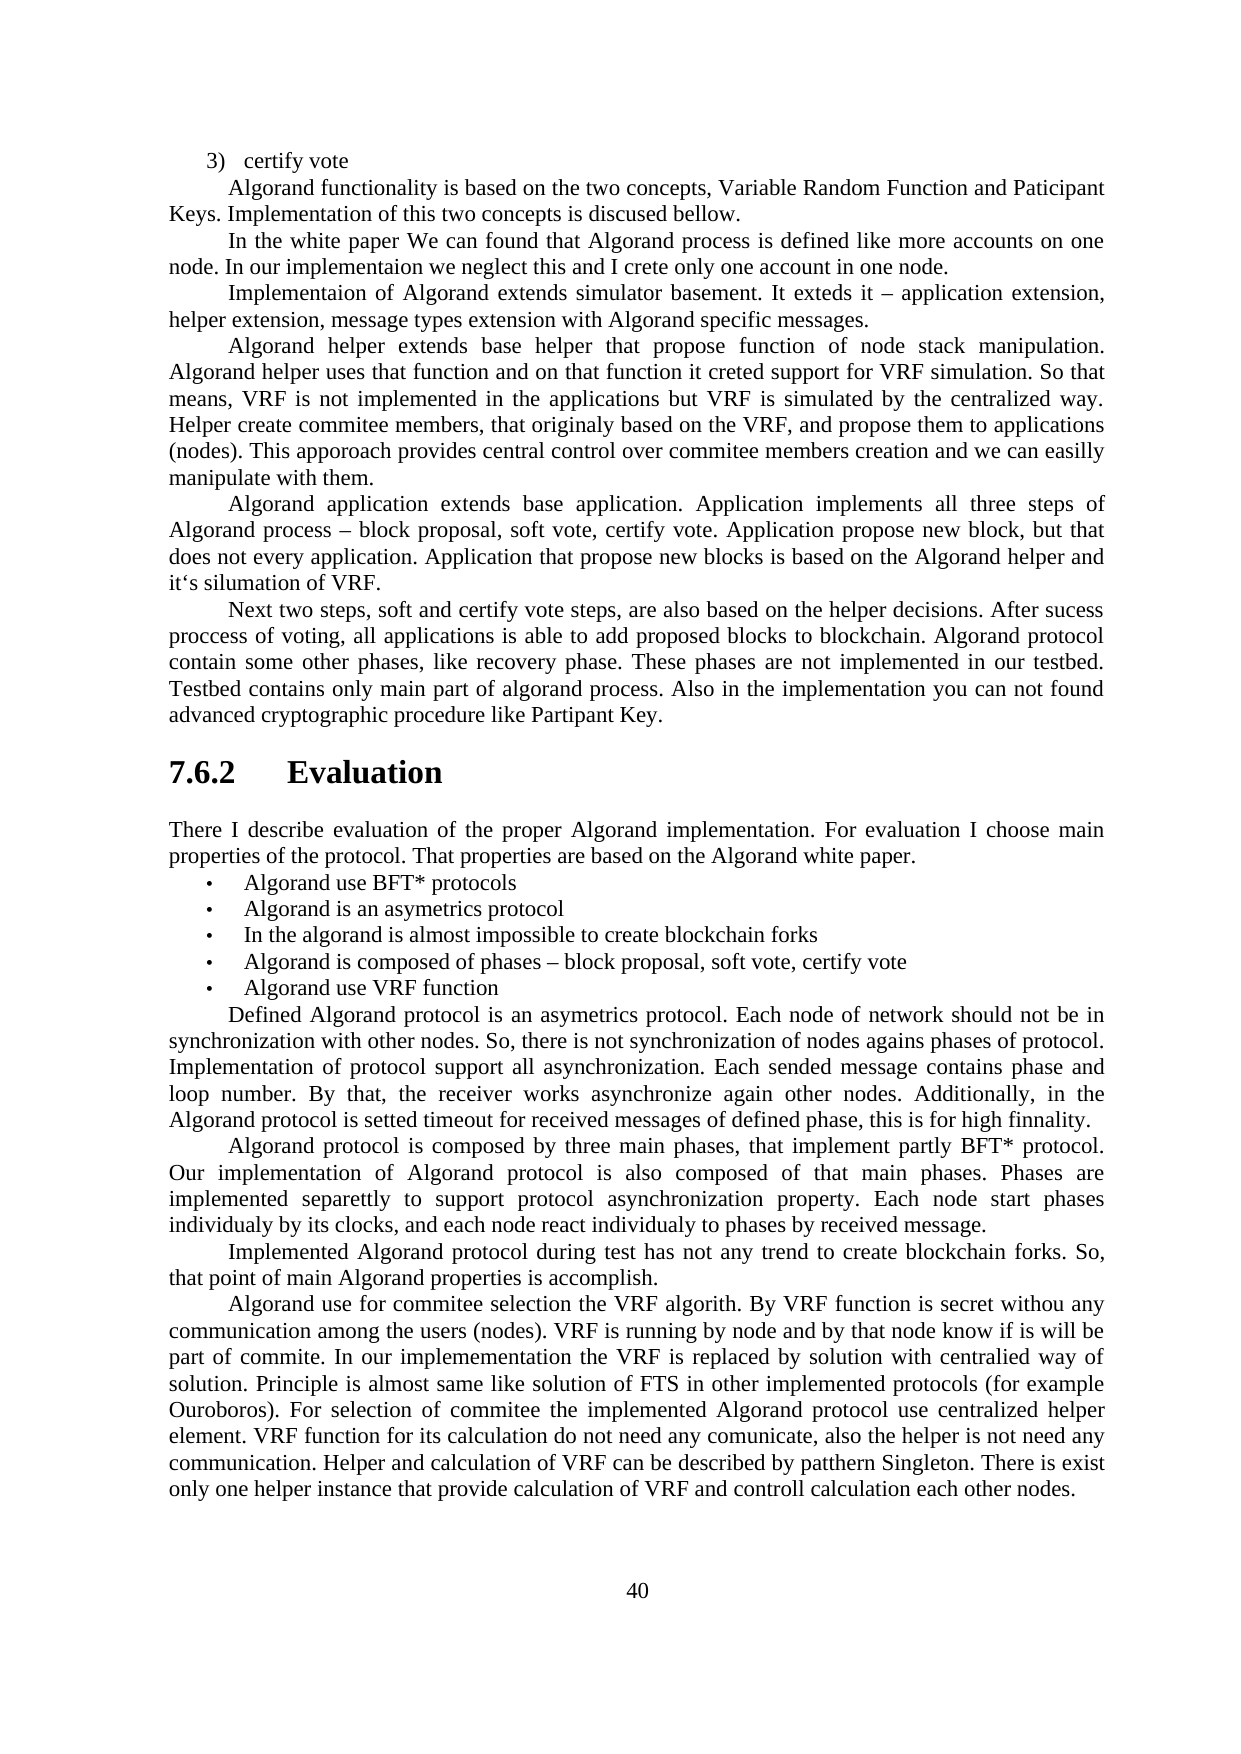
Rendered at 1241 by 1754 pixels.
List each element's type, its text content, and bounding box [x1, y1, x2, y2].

text Algorand protocol is composed by three main phases, that implement partly BFT* protocol. Our implementation of Algorand protocol is also composed of that main phases. Phases are implemented separettly to support protocol asynchronization property. Each node start phases individualy by its clocks, and each node react individualy to phases by received message. [169, 1132, 1106, 1238]
text Next two steps, soft and certify vote steps, are also based on the helper decisions. After sucess proccess of voting, all applications is able to add proposed blocks to blockchain. Algorand protocol contain some other phases, like recovery phase. These phases are not implemented in our testbed. Testbed contains only main part of algorand process. Also in the implementation you can not found advanced cryptographic procedure like Partipant Key. [169, 596, 1106, 727]
list certify vote [206, 148, 1106, 174]
text Implemented Algorand protocol during test has not any trend to create blockchain forks. So, that point of main Algorand properties is accomplish. [169, 1238, 1106, 1291]
text Algorand functionality is based on the two concepts, Variable Random Function and Paticipant Keys. Implementation of this two concepts is discused bellow. [169, 174, 1106, 227]
list Algorand use BFT* protocols [206, 869, 1106, 895]
text Algorand use for commitee selection the VRF algorith. By VRF function is secret withou any communication among the users (nodes). VRF is running by node and by that node know if is will be part of commite. In our implemementation the VRF is replaced by solution with centralied way of solution. Principle is almost same like solution of FTS in other implemented protocols (for example Ouroboros). For selection of commitee the implemented Algorand protocol use centralized helper element. VRF function for its calculation do not need any comunicate, also the helper is not need any communication. Helper and calculation of VRF can be described by patthern Singleton. There is exist only one helper instance that provide calculation of VRF and controll calculation each other nodes. [169, 1291, 1106, 1501]
subtitle Evaluation [169, 752, 1106, 791]
text In the white paper We can found that Algorand process is defined like more accounts on one node. In our implementaion we neglect this and I crete only one account in one node. [169, 227, 1106, 279]
list Algorand is an asymetrics protocol [206, 895, 1106, 922]
text Algorand application extends base application. Application implements all three steps of Algorand process – block proposal, soft vote, certify vote. Application propose new block, but that does not every application. Application that propose new blocks is based on the Algorand helper and it‘s silumation of VRF. [169, 490, 1106, 596]
text Defined Algorand protocol is an asymetrics protocol. Each node of network should not be in synchronization with other nodes. So, there is not synchronization of nodes agains phases of protocol. Implementation of protocol support all asynchronization. Each sended message contains phase and loop number. By that, the receiver works asynchronize again other nodes. Additionally, in the Algorand protocol is setted timeout for received messages of defined phase, this is for high finnality. [169, 1001, 1106, 1132]
text Algorand helper extends base helper that propose function of node stack manipulation. Algorand helper uses that function and on that function it creted support for VRF simulation. So that means, VRF is not implemented in the applications but VRF is simulated by the centralized way. Helper create commitee members, that originaly based on the VRF, and propose them to applications (nodes). This apporoach provides central control over commitee members creation and we can easilly manipulate with them. [169, 332, 1106, 490]
text Implementaion of Algorand extends simulator basement. It exteds it – application extension, helper extension, message types extension with Algorand specific messages. [169, 279, 1106, 332]
list Algorand is composed of phases – block proposal, soft vote, certify vote [206, 948, 1106, 974]
list Algorand use VRF function [206, 974, 1106, 1001]
text There I describe evaluation of the proper Algorand implementation. For evaluation I choose main properties of the protocol. That properties are based on the Algorand white paper. [169, 816, 1106, 869]
list In the algorand is almost impossible to create blockchain forks [206, 922, 1106, 948]
